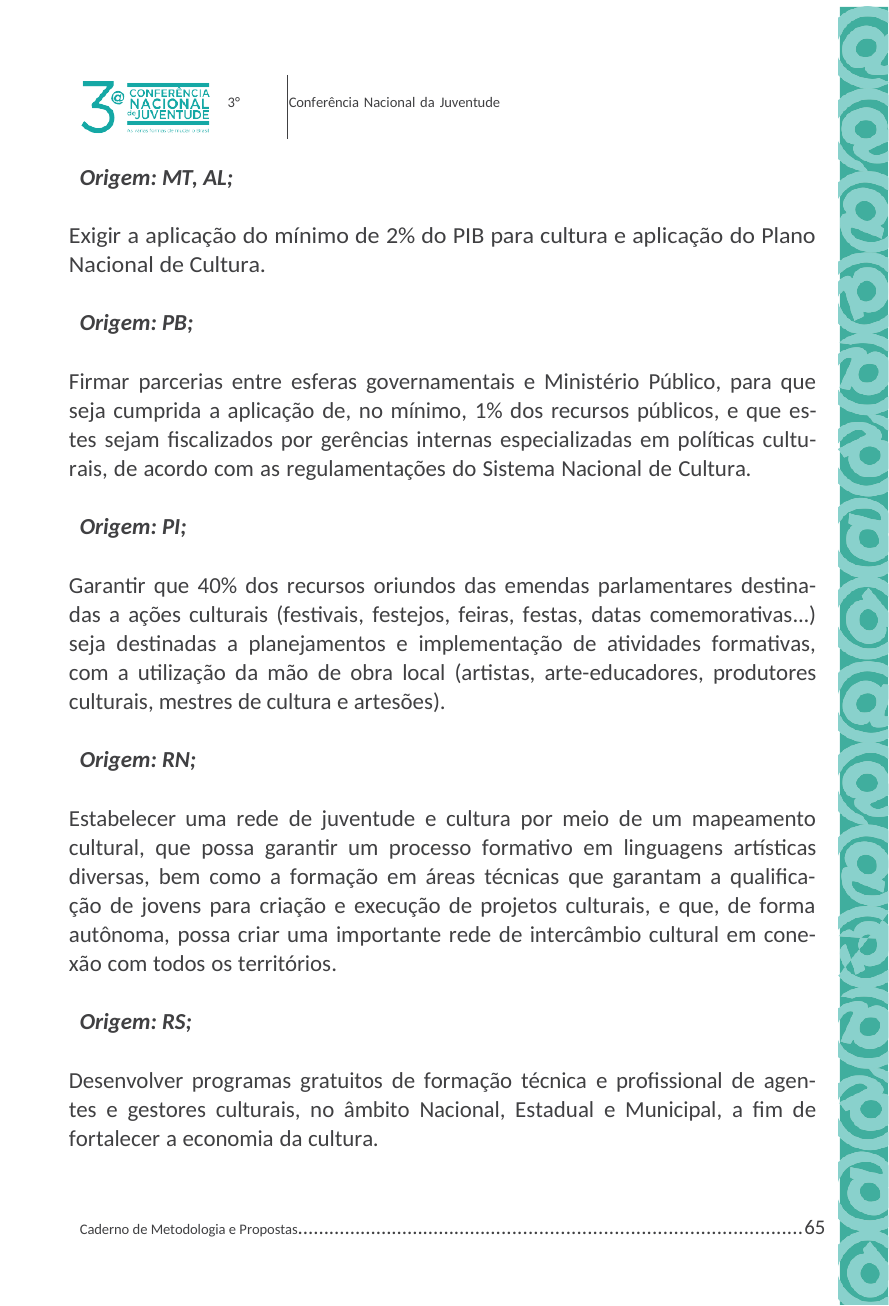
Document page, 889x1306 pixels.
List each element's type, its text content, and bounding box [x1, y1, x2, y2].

subtitle Origem: PB; [79, 308, 839, 337]
text Caderno de Metodologia e Propostas 65 [79, 1214, 839, 1240]
text Estabelecer uma rede de juventude e cultura por meio de um mapeamento cultural, que possa garantir um processo formativo em linguagens artísticas diversas, bem como a formação em áreas técnicas que garantam a qualifica- ção de jovens para criação e execução de projetos culturais, e que, de forma autônoma, possa criar uma importante rede de intercâmbio cultural em cone- xão com todos os territórios. [69, 804, 816, 977]
text Exigir a aplicação do mínimo de 2% do PIB para cultura e aplicação do Plano Nacional de Cultura. [69, 221, 816, 278]
subtitle Origem: RS; [79, 1007, 839, 1035]
text Garantir que 40% dos recursos oriundos das emendas parlamentares destina- das a ações culturais (festivais, festejos, feiras, festas, datas comemorativas...) seja destinadas a planejamentos e implementação de atividades formativas, com a utilização da mão de obra local (artistas, arte-educadores, produtores culturais, mestres de cultura e artesões). [69, 571, 816, 715]
subtitle Origem: PI; [79, 512, 839, 540]
text Desenvolver programas gratuitos de formação técnica e profissional de agen- tes e gestores culturais, no âmbito Nacional, Estadual e Municipal, a fim de fortalecer a economia da cultura. [69, 1066, 816, 1152]
subtitle Origem: RN; [79, 745, 839, 773]
text 3° [227, 93, 287, 111]
text Conferência Nacional da Juventude [288, 93, 839, 111]
text Firmar parcerias entre esferas governamentais e Ministério Público, para que seja cumprida a aplicação de, no mínimo, 1% dos recursos públicos, e que es- tes sejam fiscalizados por gerências internas especializadas em políticas cultu- rais, de acordo com as regulamentações do Sistema Nacional de Cultura. [69, 367, 816, 482]
subtitle Origem: MT, AL; [79, 163, 839, 191]
